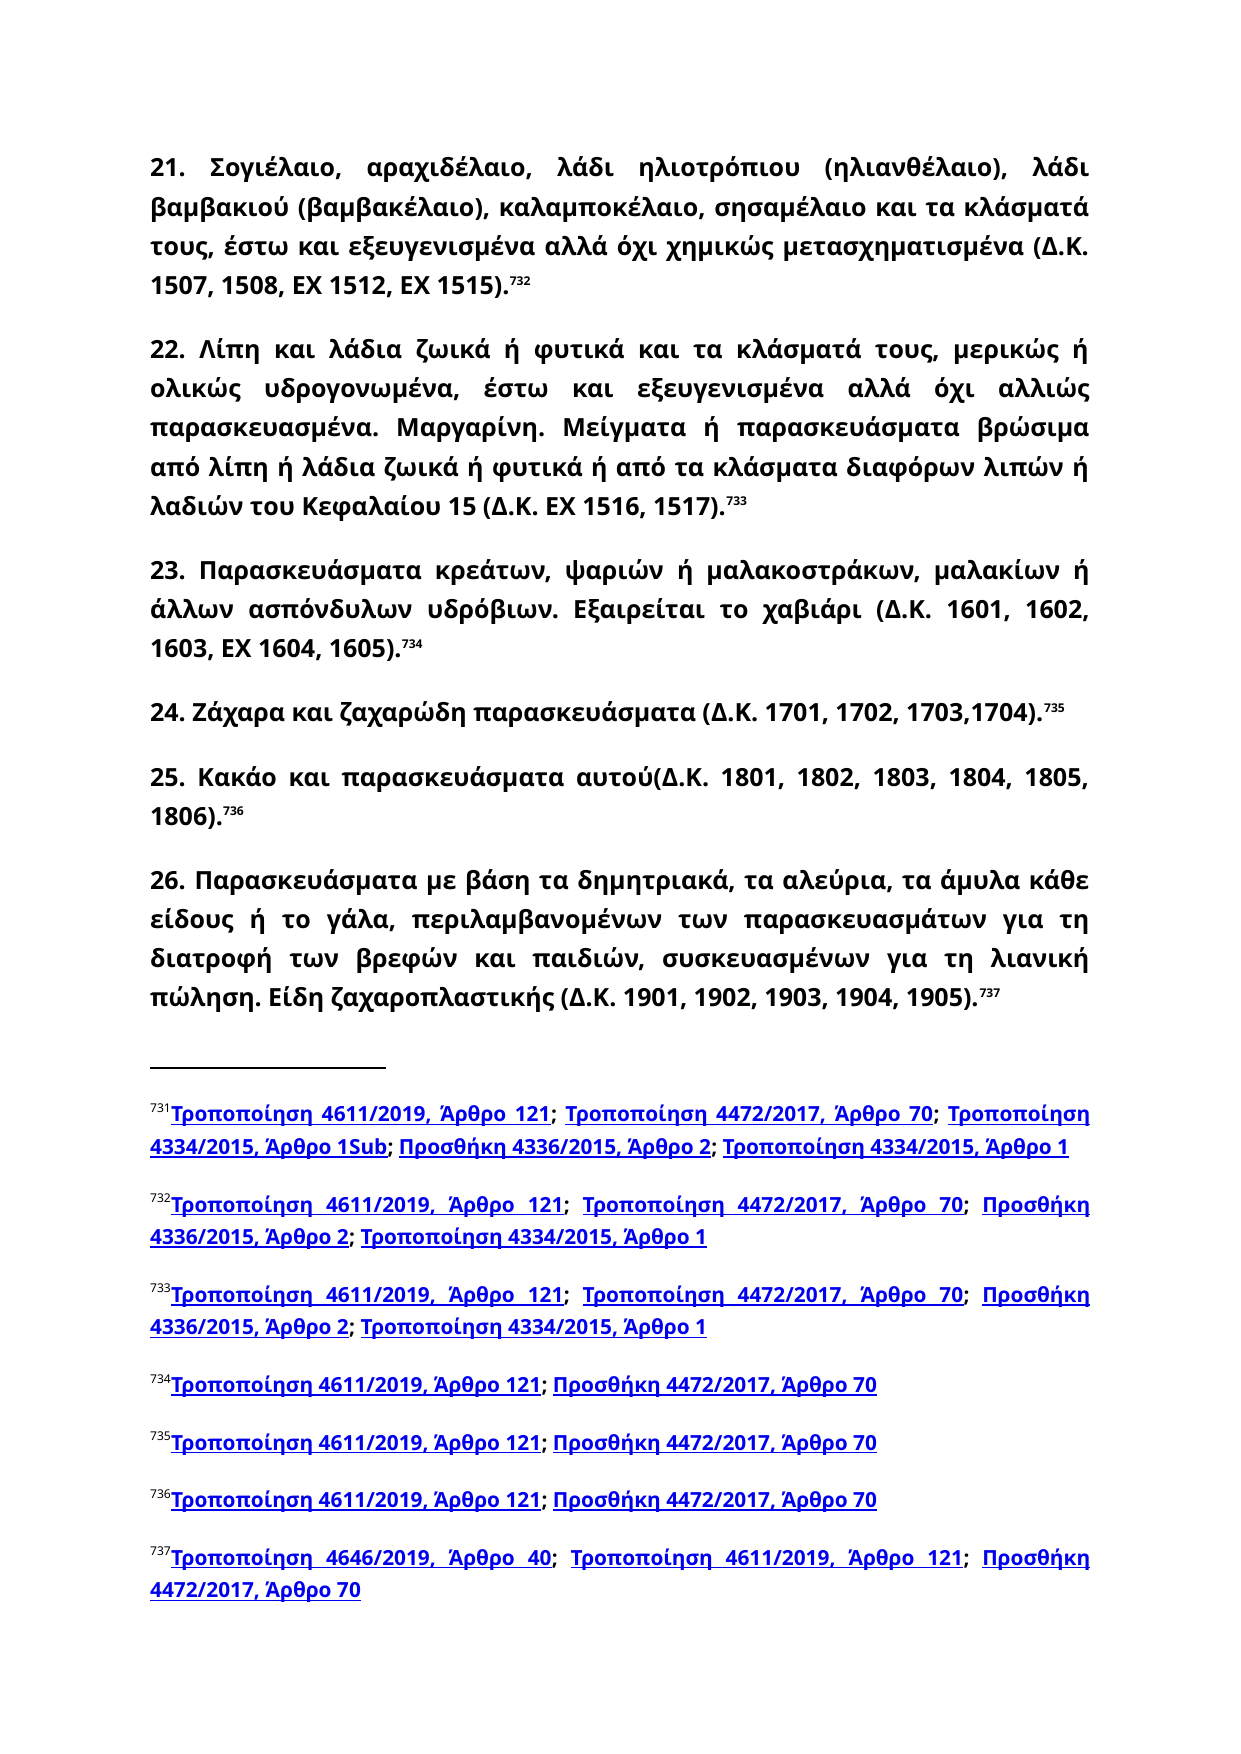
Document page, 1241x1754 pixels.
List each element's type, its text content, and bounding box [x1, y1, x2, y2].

text 25. Κακάο και παρασκευάσματα αυτού(Δ.Κ. 1801, 1802, 1803, 1804, 1805, 1806). [150, 759, 1090, 832]
text 24. Ζάχαρα και ζαχαρώδη παρασκευάσματα (Δ.Κ. 1701, 1702, 1703,1704). [150, 695, 1090, 729]
text Τροποποίηση 4611/2019, Άρθρο 121; Προσθήκη 4472/2017, Άρθρο 70 [150, 1428, 1090, 1456]
text Τροποποίηση 4611/2019, Άρθρο 121; Προσθήκη 4472/2017, Άρθρο 70 [150, 1485, 1090, 1514]
text 22. Λίπη και λάδια ζωικά ή φυτικά και τα κλάσματά τους, μερικώς ή ολικώς υδρογονωμένα, έστω και εξευγενισμένα αλλά όχι αλλιώς παρασκευασμένα. Μαργαρίνη. Μείγματα ή παρασκευάσματα βρώσιμα από λίπη ή λάδια ζωικά ή φυτικά ή από τα κλάσματα διαφόρων λιπών ή λαδιών του Κεφαλαίου 15 (Δ.Κ. ΕΧ 1516, 1517). [150, 332, 1090, 522]
text Τροποποίηση 4611/2019, Άρθρο 121; Τροποποίηση 4472/2017, Άρθρο 70; Προσθήκη 4336/2015, Άρθρο 2; Τροποποίηση 4334/2015, Άρθρο 1 [150, 1280, 1090, 1341]
text 23. Παρασκευάσματα κρεάτων, ψαριών ή μαλακοστράκων, μαλακίων ή άλλων ασπόνδυλων υδρόβιων. Εξαιρείται το χαβιάρι (Δ.Κ. 1601, 1602, 1603, ΕΧ 1604, 1605). [150, 552, 1090, 665]
text Τροποποίηση 4611/2019, Άρθρο 121; Τροποποίηση 4472/2017, Άρθρο 70; Τροποποίηση 4334/2015, Άρθρο 1Sub; Προσθήκη 4336/2015, Άρθρο 2; Τροποποίηση 4334/2015, Άρθρο 1 [150, 1099, 1090, 1161]
text Τροποποίηση 4611/2019, Άρθρο 121; Τροποποίηση 4472/2017, Άρθρο 70; Προσθήκη 4336/2015, Άρθρο 2; Τροποποίηση 4334/2015, Άρθρο 1 [150, 1190, 1090, 1251]
text Τροποποίηση 4611/2019, Άρθρο 121; Προσθήκη 4472/2017, Άρθρο 70 [150, 1370, 1090, 1398]
text 26. Παρασκευάσματα με βάση τα δημητριακά, τα αλεύρια, τα άμυλα κάθε είδους ή το γάλα, περιλαμβανομένων των παρασκευασμάτων για τη διατροφή των βρεφών και παιδιών, συσκευασμένων για τη λιανική πώληση. Είδη ζαχαροπλαστικής (Δ.Κ. 1901, 1902, 1903, 1904, 1905). [150, 862, 1090, 1014]
text Τροποποίηση 4646/2019, Άρθρο 40; Τροποποίηση 4611/2019, Άρθρο 121; Προσθήκη 4472/2017, Άρθρο 70 [150, 1543, 1090, 1604]
text 21. Σογιέλαιο, αραχιδέλαιο, λάδι ηλιοτρόπιου (ηλιανθέλαιο), λάδι βαμβακιού (βαμβακέλαιο), καλαμποκέλαιο, σησαμέλαιο και τα κλάσματά τους, έστω και εξευγενισμένα αλλά όχι χημικώς μετασχηματισμένα (Δ.Κ. 1507, 1508, ΕΧ 1512, ΕΧ 1515). [150, 150, 1090, 302]
